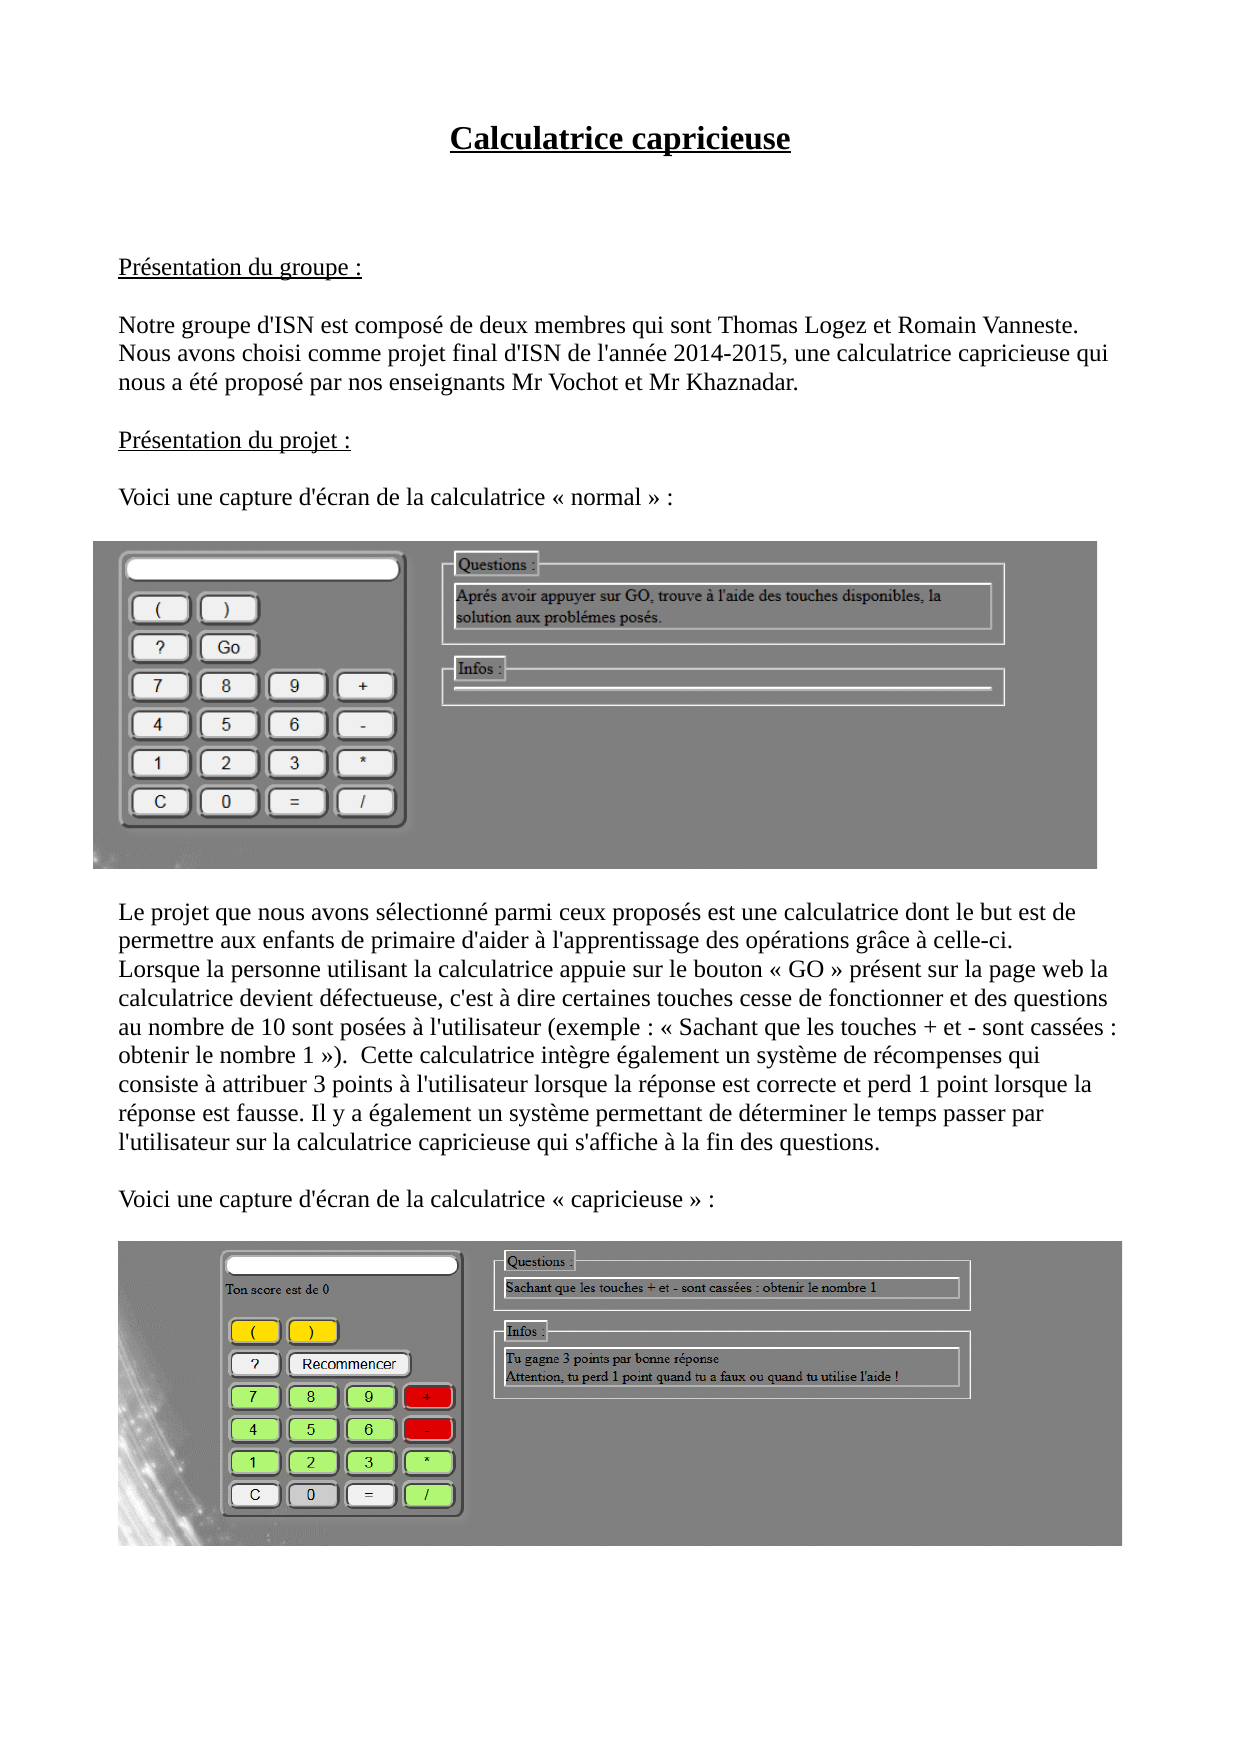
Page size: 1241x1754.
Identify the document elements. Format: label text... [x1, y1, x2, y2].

text Présentation du projet : [118, 425, 1122, 453]
picture [93, 541, 1098, 869]
text Présentation du groupe : [118, 252, 1122, 281]
text Notre groupe d'ISN est composé de deux membres qui sont Thomas Logez et Romain Vanneste. Nous avons choisi comme projet final d'ISN de l'année 2014-2015, une calculatrice capricieuse qui nous a été proposé par nos enseignants Mr Vochot et Mr Khaznadar. [118, 310, 1122, 396]
text Voici une capture d'écran de la calculatrice « normal » : [118, 482, 1122, 511]
text Calculatrice capricieuse [118, 118, 1122, 156]
text Voici une capture d'écran de la calculatrice « capricieuse » : [118, 1184, 1122, 1213]
picture [118, 1241, 1123, 1546]
text Lorsque la personne utilisant la calculatrice appuie sur le bouton « GO » présent sur la page web la calculatrice devient défectueuse, c'est à dire certaines touches cesse de fonctionner et des questions au nombre de 10 sont posées à l'utilisateur (exemple : « Sachant que les touches + et - sont cassées : obtenir le nombre 1 »). Cette calculatrice intègre également un système de récompenses qui consiste à attribuer 3 points à l'utilisateur lorsque la réponse est correcte et perd 1 point lorsque la réponse est fausse. Il y a également un système permettant de déterminer le temps passer par l'utilisateur sur la calculatrice capricieuse qui s'affiche à la fin des questions. [118, 954, 1122, 1156]
text Le projet que nous avons sélectionné parmi ceux proposés est une calculatrice dont le but est de permettre aux enfants de primaire d'aider à l'apprentissage des opérations grâce à celle-ci. [118, 897, 1122, 954]
